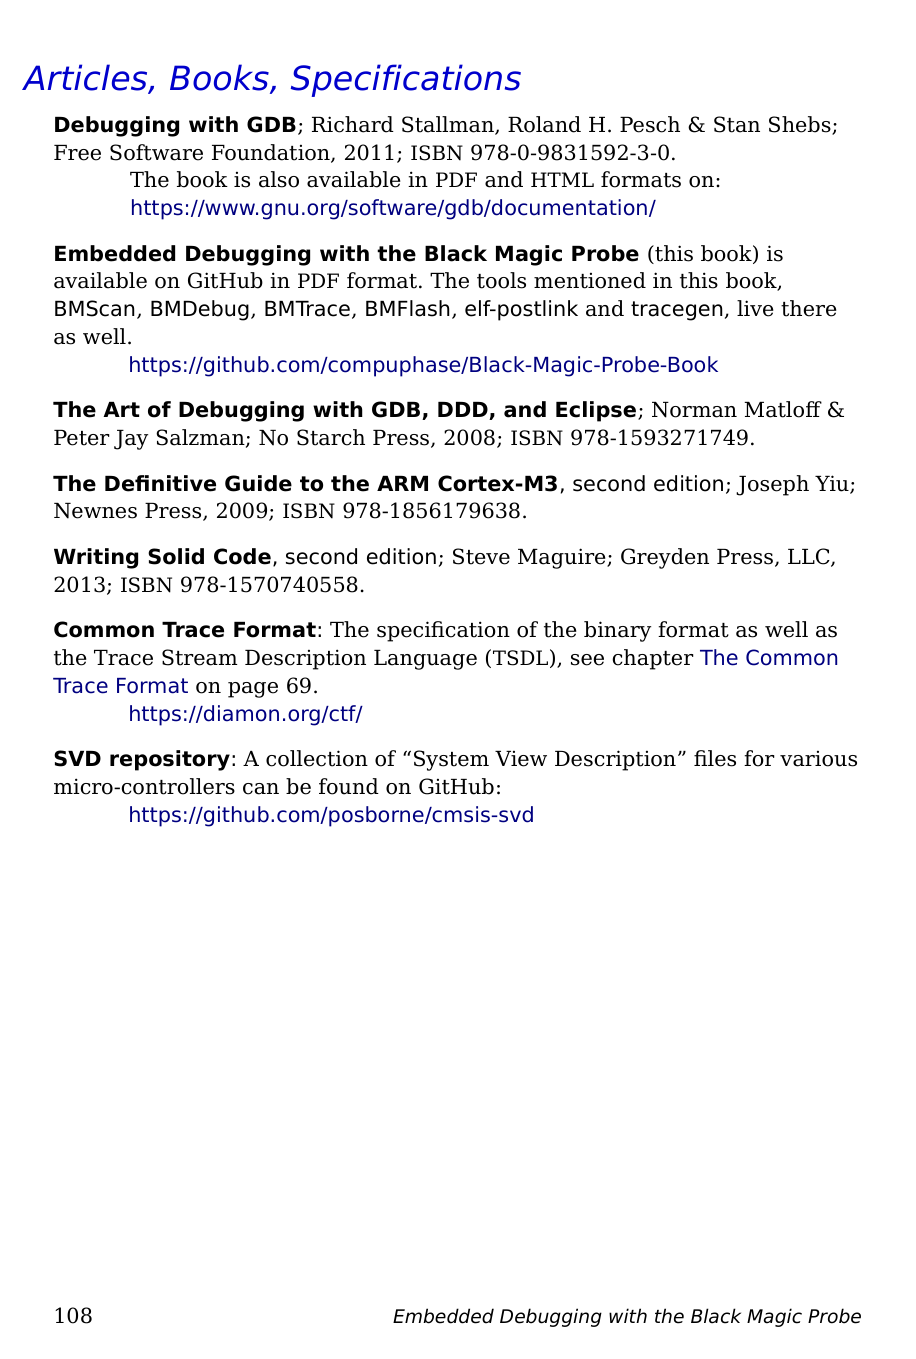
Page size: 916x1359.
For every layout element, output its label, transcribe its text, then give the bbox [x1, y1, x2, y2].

text The Definitive Guide to the ARM Cortex-M3, second edition; Joseph Yiu; Newnes Press, 2009; ISBN 978-1856179638. [53, 472, 862, 524]
text Writing Solid Code, second edition; Steve Maguire; Greyden Press, LLC, 2013; ISBN 978-1570740558. [53, 545, 862, 597]
text Embedded Debugging with the Black Magic Probe (this book) is available on GitHub in PDF format. The tools mentioned in this book, BMScan, BMDebug, BMTrace, BMFlash, elf-postlink and tracegen, live there as well. https://github.com/compuphase/Black-Magic-Probe-Book [53, 242, 862, 377]
text The Art of Debugging with GDB, DDD, and Eclipse; Norman Matloff & Peter Jay Salzman; No Starch Press, 2008; ISBN 978-1593271749. [53, 398, 862, 451]
text Debugging with GDB; Richard Stallman, Roland H. Pesch & Stan Shebs; Free Software Foundation, 2011; ISBN 978-0-9831592-3-0. The book is also available in PDF and HTML formats on: https://www.gnu.org/software/gdb/documentation/ [53, 113, 862, 220]
subtitle Articles, Books, Specifications [24, 59, 862, 98]
text Common Trace Format: The specification of the binary format as well as the Trace Stream Description Language (TSDL), see chapter The Common Trace Format on page 69. https://diamon.org/ctf/ [53, 618, 862, 726]
text SVD repository: A collection of “System View Description” files for various micro-controllers can be found on GitHub: https://github.com/posborne/cmsis-svd [53, 747, 862, 827]
